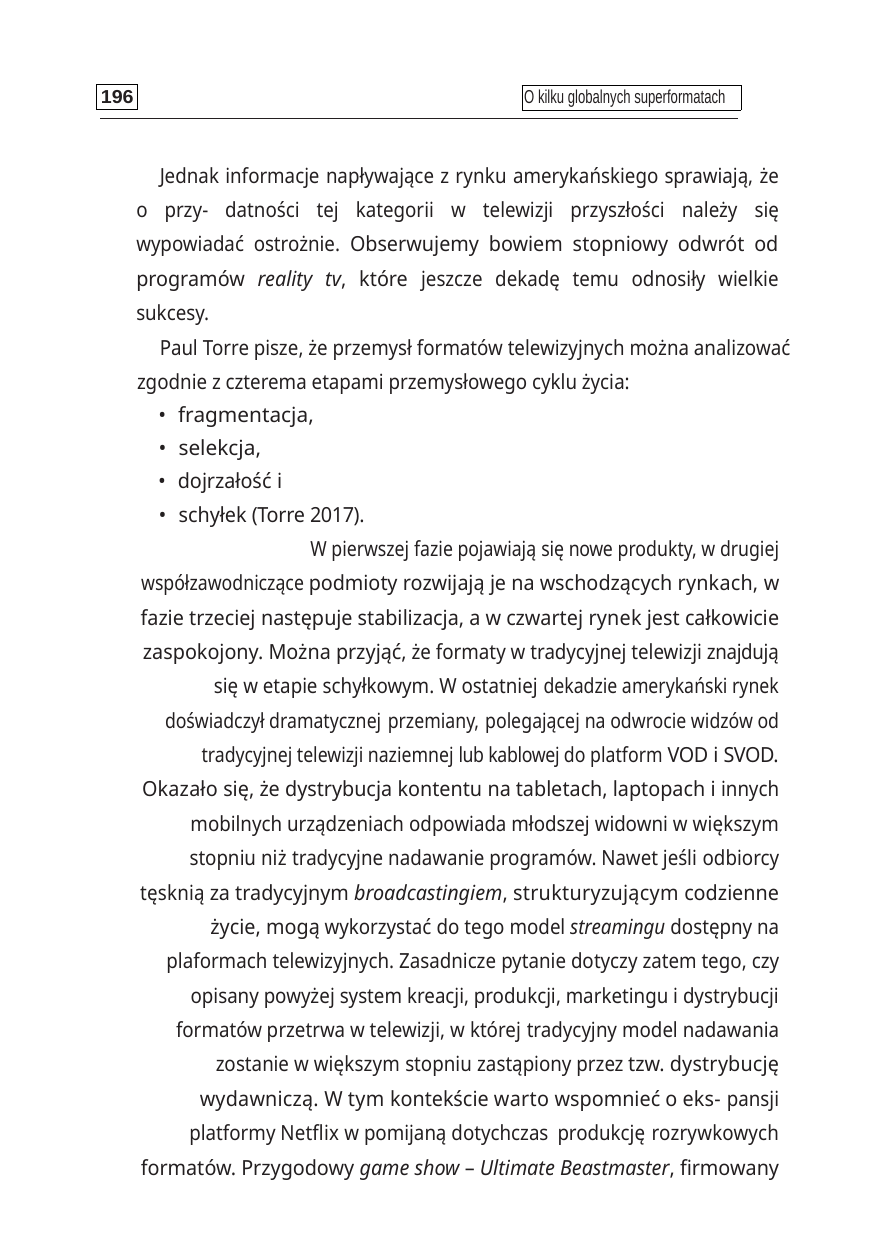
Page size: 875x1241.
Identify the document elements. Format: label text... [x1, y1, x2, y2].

list schyłek (Torre 2017). [158, 500, 791, 529]
text Paul Torre pisze, że przemysł formatów telewizyjnych można analizować zgodnie z czterema etapami przemysłowego cyklu życia: [137, 333, 791, 396]
list fragmentacja, [158, 402, 791, 427]
text W pierwszej fazie pojawiają się nowe produkty, w drugiej współzawodniczące podmioty rozwijają je na wschodzących rynkach, w fazie trzeciej następuje stabilizacja, a w czwartej rynek jest całkowicie zaspokojony. Można przyjąć, że formaty w tradycyjnej telewizji znajdują się w etapie schyłkowym. W ostatniej dekadzie amerykański rynek doświadczył dramatycznej przemiany, polegającej na odwrocie widzów od tradycyjnej telewizji naziemnej lub kablowej do platform VOD i SVOD. Okazało się, że dystrybucja kontentu na tabletach, laptopach i innych mobilnych urządzeniach odpowiada młodszej widowni w większym stopniu niż tradycyjne nadawanie programów. Nawet jeśli odbiorcy tęsknią za tradycyjnym broadcastingiem, strukturyzującym codzienne życie, mogą wykorzystać do tego model streamingu dostępny na plaformach telewizyjnych. Zasadnicze pytanie dotyczy zatem tego, czy opisany powyżej system kreacji, produkcji, marketingu i dystrybucji formatów przetrwa w telewizji, w której tradycyjny model nadawania zostanie w większym stopniu zastąpiony przez tzw. dystrybucję wydawniczą. W tym kontekście warto wspomnieć o eks- pansji platformy Netflix w pomijaną dotychczas produkcję rozrywkowych formatów. Przygodowy game show – Ultimate Beastmaster, firmowany [135, 534, 779, 1181]
list selekcja, [158, 433, 791, 461]
list dojrzałość i [158, 466, 791, 495]
text Jednak informacje napływające z rynku amerykańskiego sprawiają, że o przy- datności tej kategorii w telewizji przyszłości należy się wypowiadać ostrożnie. Obserwujemy bowiem stopniowy odwrót od programów reality tv, które jeszcze dekadę temu odnosiły wielkie sukcesy. [136, 161, 779, 327]
